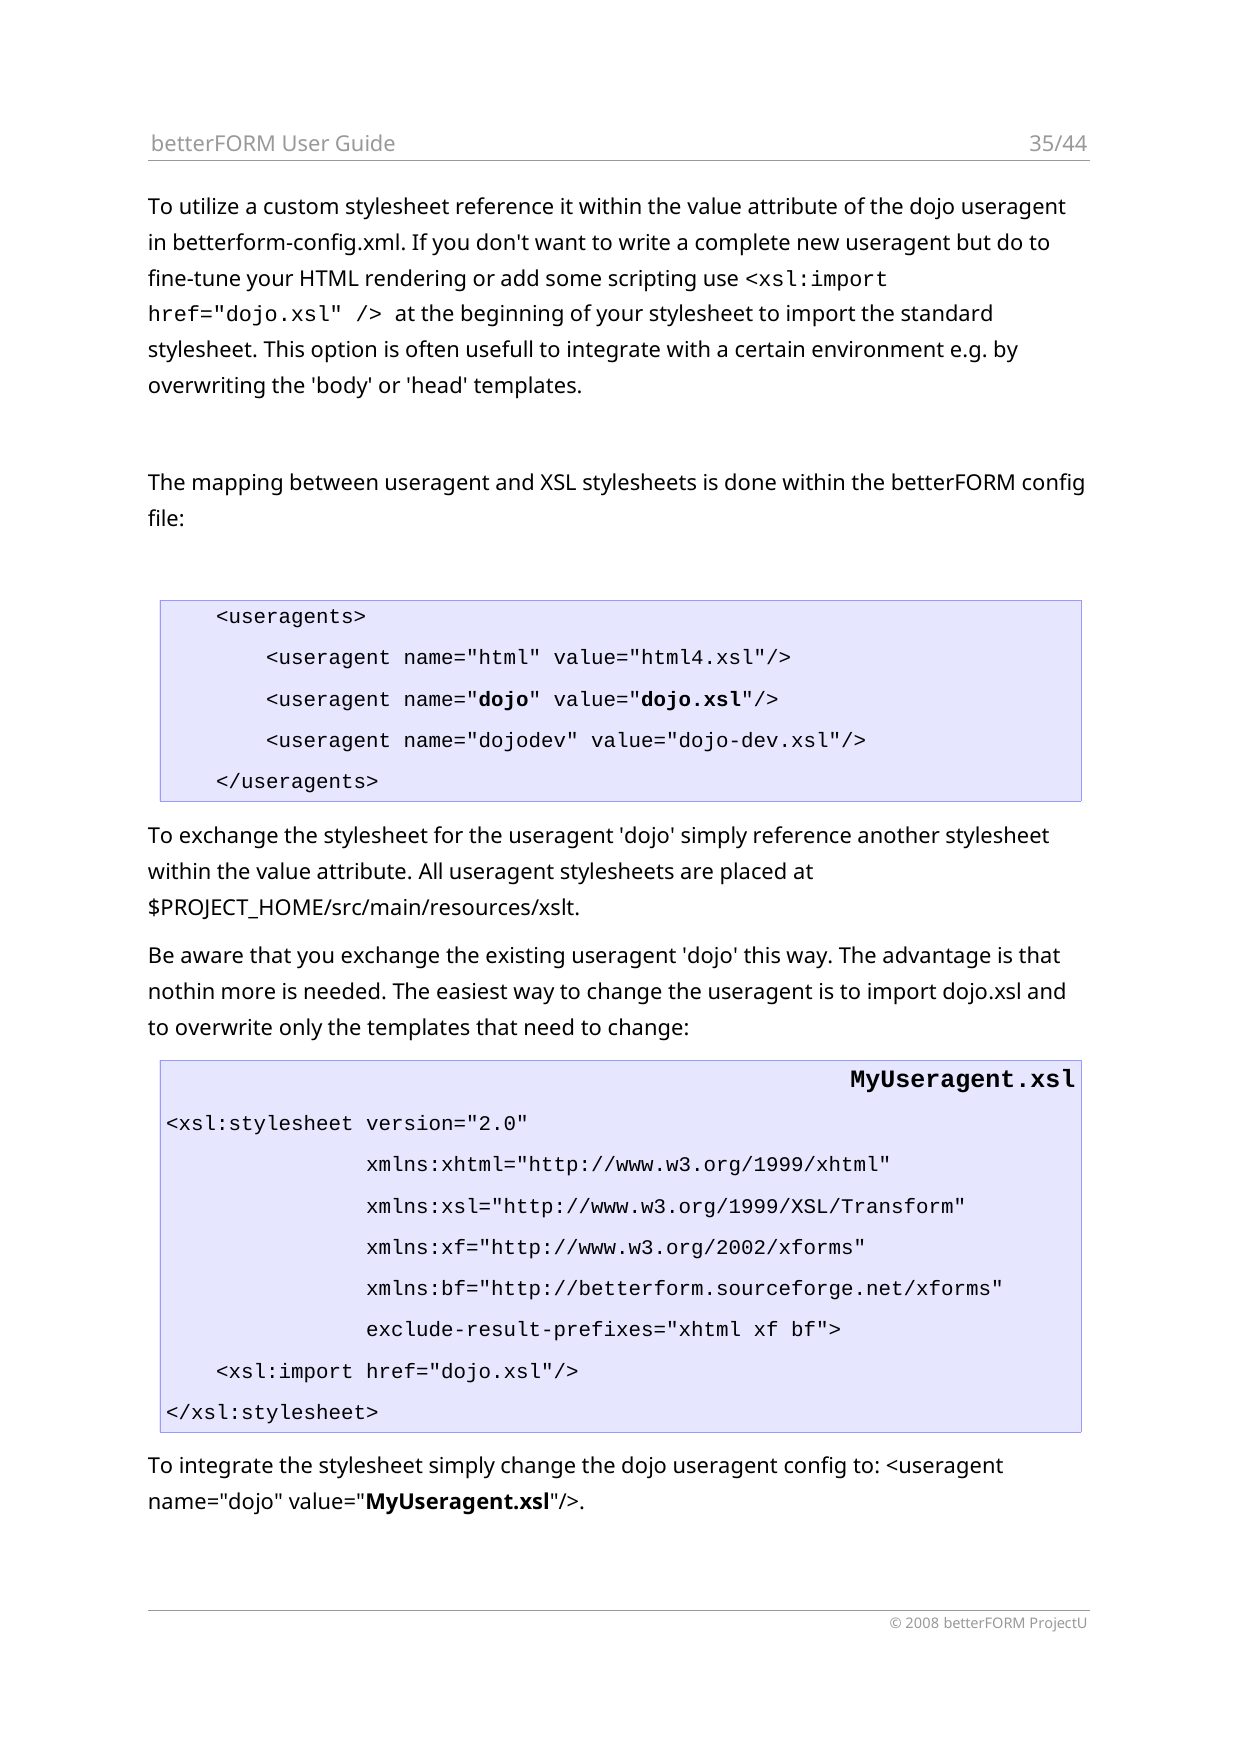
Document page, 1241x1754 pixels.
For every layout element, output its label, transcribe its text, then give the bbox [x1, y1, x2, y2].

text xmlns:xf="http://www.w3.org/2002/xforms" [161, 1231, 1081, 1261]
text <xsl:import href="dojo.xsl"/> [161, 1354, 1081, 1384]
text MyUseragent.xsl [161, 1061, 1081, 1095]
text Be aware that you exchange the existing useragent 'dojo' this way. The advantage is that nothin more is needed. The easiest way to change the useragent is to import dojo.xsl and to overwrite only the templates that need to change: [148, 940, 1090, 1042]
text <useragent name="dojo" value="dojo.xsl"/> [161, 682, 1081, 712]
text To integrate the stylesheet simply change the dojo useragent config to: <useragent name="dojo" value="MyUseragent.xsl"/>. [148, 1450, 1090, 1516]
text <xsl:stylesheet version="2.0" [161, 1107, 1081, 1137]
text <useragents> [161, 601, 1081, 630]
text <useragent name="dojodev" value="dojo-dev.xsl"/> [161, 724, 1081, 754]
text The mapping between useragent and XSL stylesheets is done within the betterFORM config file: [148, 467, 1090, 533]
text </useragents> [161, 765, 1081, 801]
text xmlns:xhtml="http://www.w3.org/1999/xhtml" [161, 1148, 1081, 1178]
text exclude-result-prefixes="xhtml xf bf"> [161, 1313, 1081, 1343]
text xmlns:xsl="http://www.w3.org/1999/XSL/Transform" [161, 1189, 1081, 1219]
text xmlns:bf="http://betterform.sourceforge.net/xforms" [161, 1272, 1081, 1302]
text </xsl:stylesheet> [161, 1396, 1081, 1432]
text <useragent name="html" value="html4.xsl"/> [161, 641, 1081, 671]
text To utilize a custom stylesheet reference it within the value attribute of the dojo useragent in betterform-config.xml. If you don't want to write a complete new useragent but do to fine-tune your HTML rendering or add some scripting use <xsl:import href="dojo.xsl" /> at the beginning of your stylesheet to import the standard stylesheet. This option is often usefull to integrate with a certain environment e.g. by overwriting the 'body' or 'head' templates. [148, 191, 1090, 400]
text To exchange the stylesheet for the useragent 'dojo' simply reference another stylesheet within the value attribute. All useragent stylesheets are placed at $PROJECT_HOME/src/main/resources/xslt. [148, 819, 1090, 921]
